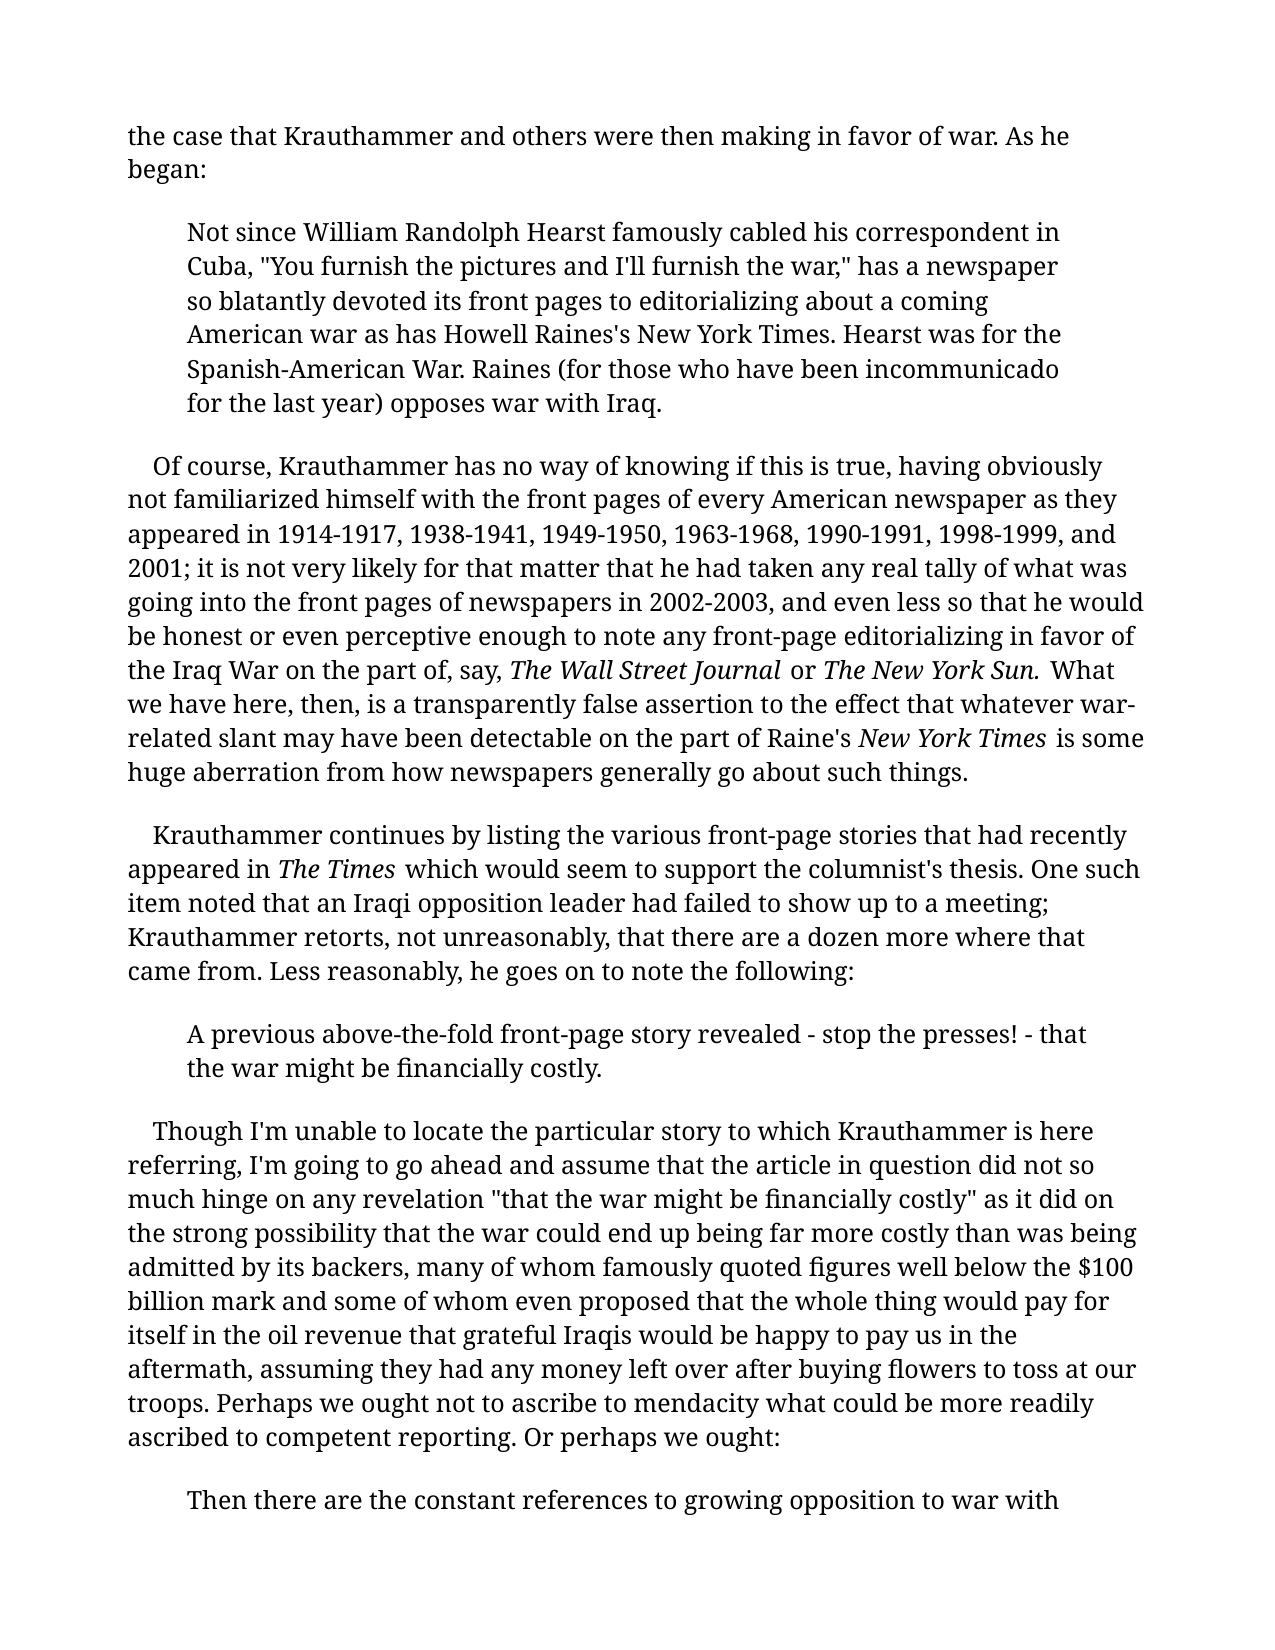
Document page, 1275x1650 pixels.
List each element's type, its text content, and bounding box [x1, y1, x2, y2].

text Krauthammer continues by listing the various front-page stories that had recently appeared in The Times which would seem to support the columnist's thesis. One such item noted that an Iraqi opposition leader had failed to show up to a meeting; Krauthammer retorts, not unreasonably, that there are a dozen more where that came from. Less reasonably, he goes on to note the following: [127, 817, 1147, 988]
text Not since William Randolph Hearst famously cabled his correspondent in Cuba, "You furnish the pictures and I'll furnish the war," has a newspaper so blatantly devoted its front pages to editorializing about a coming American war as has Howell Raines's New York Times. Hearst was for the Spanish-American War. Raines (for those who have been incommunicado for the last year) opposes war with Iraq. [187, 215, 1088, 419]
text the case that Krauthammer and others were then making in favor of war. As he began: [127, 118, 1147, 186]
text Then there are the constant references to growing opposition to war with [187, 1483, 1088, 1517]
text Though I'm unable to locate the particular story to which Krauthammer is here referring, I'm going to go ahead and assume that the article in question did not so much hinge on any revelation "that the war might be financially costly" as it did on the strong possibility that the war could end up being far more costly than was being admitted by its backers, many of whom famously quoted figures well below the $100 billion mark and some of whom even proposed that the whole thing would pay for itself in the oil revenue that grateful Iraqis would be happy to pay us in the aftermath, assuming they had any money left over after buying flowers to toss at our troops. Perhaps we ought not to ascribe to mendacity what could be more readily ascribed to competent reporting. Or perhaps we ought: [127, 1113, 1147, 1454]
text Of course, Krauthammer has no way of knowing if this is true, having obviously not familiarized himself with the front pages of every American newspaper as they appeared in 1914-1917, 1938-1941, 1949-1950, 1963-1968, 1990-1991, 1998-1999, and 2001; it is not very likely for that matter that he had taken any real tally of what was going into the front pages of newspapers in 2002-2003, and even less so that he would be honest or even perceptive enough to note any front-page editorializing in favor of the Iraq War on the part of, say, The Wall Street Journal or The New York Sun. What we have here, then, is a transparently false assertion to the effect that whatever war-related slant may have been detectable on the part of Raine's New York Times is some huge aberration from how newspapers generally go about such things. [127, 448, 1147, 789]
text A previous above-the-fold front-page story revealed - stop the presses! - that the war might be financially costly. [187, 1017, 1088, 1085]
